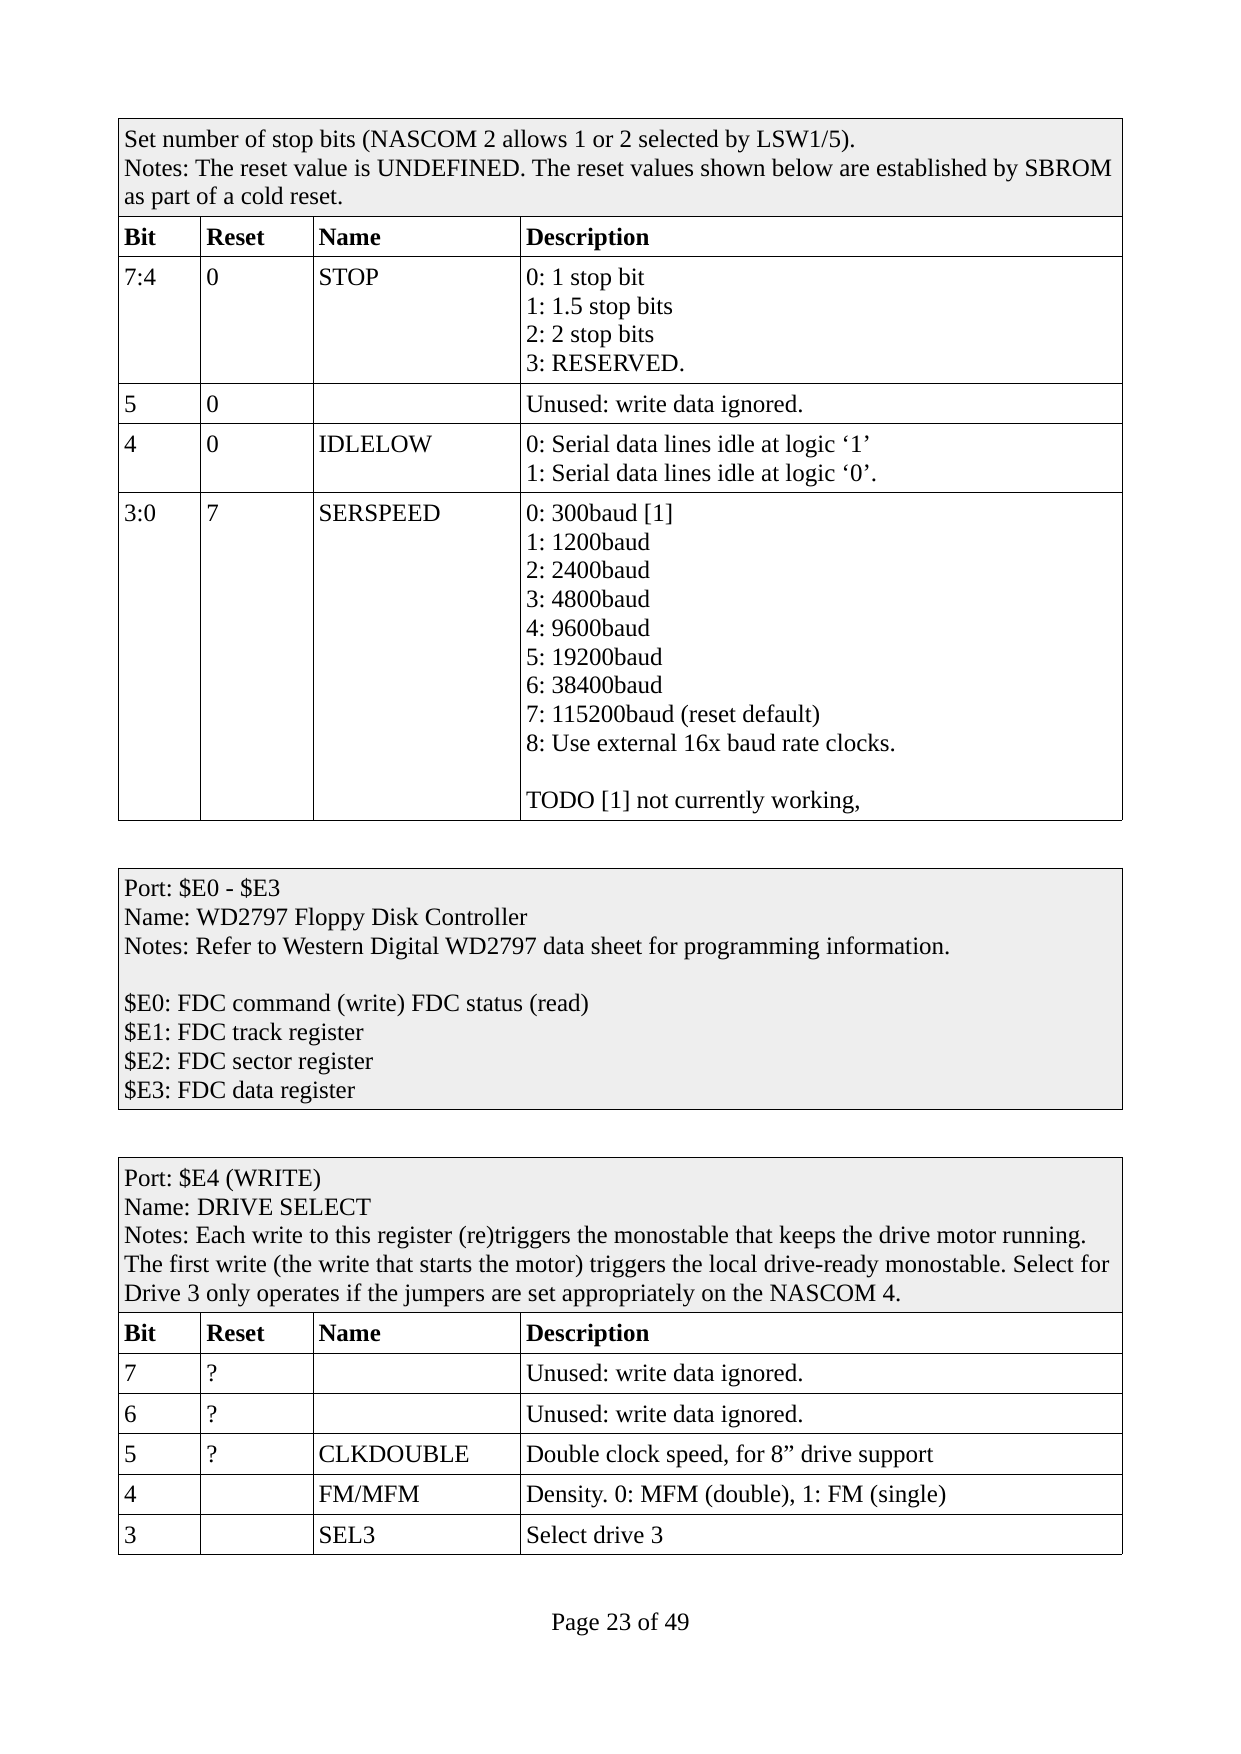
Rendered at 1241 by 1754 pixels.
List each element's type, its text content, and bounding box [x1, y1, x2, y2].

table_cell Bit [119, 217, 200, 256]
table_cell [314, 1394, 520, 1433]
table_cell Density. 0: MFM (double), 1: FM (single) [521, 1475, 1122, 1514]
table_cell 3:0 [119, 493, 200, 820]
table_cell Description [521, 217, 1122, 256]
table_cell 6 [119, 1394, 200, 1433]
table_cell 0 [201, 257, 313, 383]
table_cell CLKDOUBLE [314, 1434, 520, 1473]
table_cell Select drive 3 [521, 1515, 1122, 1554]
table_cell IDLELOW [314, 424, 520, 492]
table_header Port: $E0 - $E3 Name: WD2797 Floppy Disk Controller Notes: Refer to Western Digital WD2797 data sheet for programming information. $E0: FDC command (write) FDC status (read) $E1: FDC track register $E2: FDC sector register $E3: FDC data register [119, 869, 1122, 1109]
table_cell [201, 1475, 313, 1514]
table_cell [201, 1515, 313, 1554]
table_cell Reset [201, 217, 313, 256]
table_cell FM/MFM [314, 1475, 520, 1514]
table_cell 3 [119, 1515, 200, 1554]
table_cell [314, 1354, 520, 1393]
table_cell 4 [119, 424, 200, 492]
table_cell 5 [119, 384, 200, 423]
table_cell 0: 1 stop bit 1: 1.5 stop bits 2: 2 stop bits 3: RESERVED. [521, 257, 1122, 383]
table_cell Name [314, 1313, 520, 1353]
table_cell ? [201, 1434, 313, 1473]
table_cell Unused: write data ignored. [521, 1354, 1122, 1393]
table_cell STOP [314, 257, 520, 383]
table_cell Unused: write data ignored. [521, 384, 1122, 423]
table_cell 7 [119, 1354, 200, 1393]
table_cell 0: Serial data lines idle at logic ‘1’ 1: Serial data lines idle at logic ‘0’. [521, 424, 1122, 492]
table_cell 4 [119, 1475, 200, 1514]
table_cell Double clock speed, for 8” drive support [521, 1434, 1122, 1473]
table_cell 0 [201, 384, 313, 423]
table_cell 7 [201, 493, 313, 820]
table_cell Description [521, 1313, 1122, 1353]
table_cell Name [314, 217, 520, 256]
table_cell [314, 384, 520, 423]
table_cell Bit [119, 1313, 200, 1353]
table_cell SERSPEED [314, 493, 520, 820]
table_cell 0 [201, 424, 313, 492]
table_cell ? [201, 1394, 313, 1433]
table_header Port: $E4 (WRITE) Name: DRIVE SELECT Notes: Each write to this register (re)triggers the monostable that keeps the drive motor running. The first write (the write that starts the motor) triggers the local drive-ready monostable. Select for Drive 3 only operates if the jumpers are set appropriately on the NASCOM 4. [119, 1158, 1122, 1312]
table_cell 5 [119, 1434, 200, 1473]
table_cell Reset [201, 1313, 313, 1353]
table_cell SEL3 [314, 1515, 520, 1554]
table_cell ? [201, 1354, 313, 1393]
table_cell 0: 300baud [1] 1: 1200baud 2: 2400baud 3: 4800baud 4: 9600baud 5: 19200baud 6: 38400baud 7: 115200baud (reset default) 8: Use external 16x baud rate clocks. TODO [1] not currently working, [521, 493, 1122, 820]
table_header Set number of stop bits (NASCOM 2 allows 1 or 2 selected by LSW1/5). Notes: The reset value is UNDEFINED. The reset values shown below are established by SBROM as part of a cold reset. [119, 119, 1122, 216]
table_cell 7:4 [119, 257, 200, 383]
table_cell Unused: write data ignored. [521, 1394, 1122, 1433]
